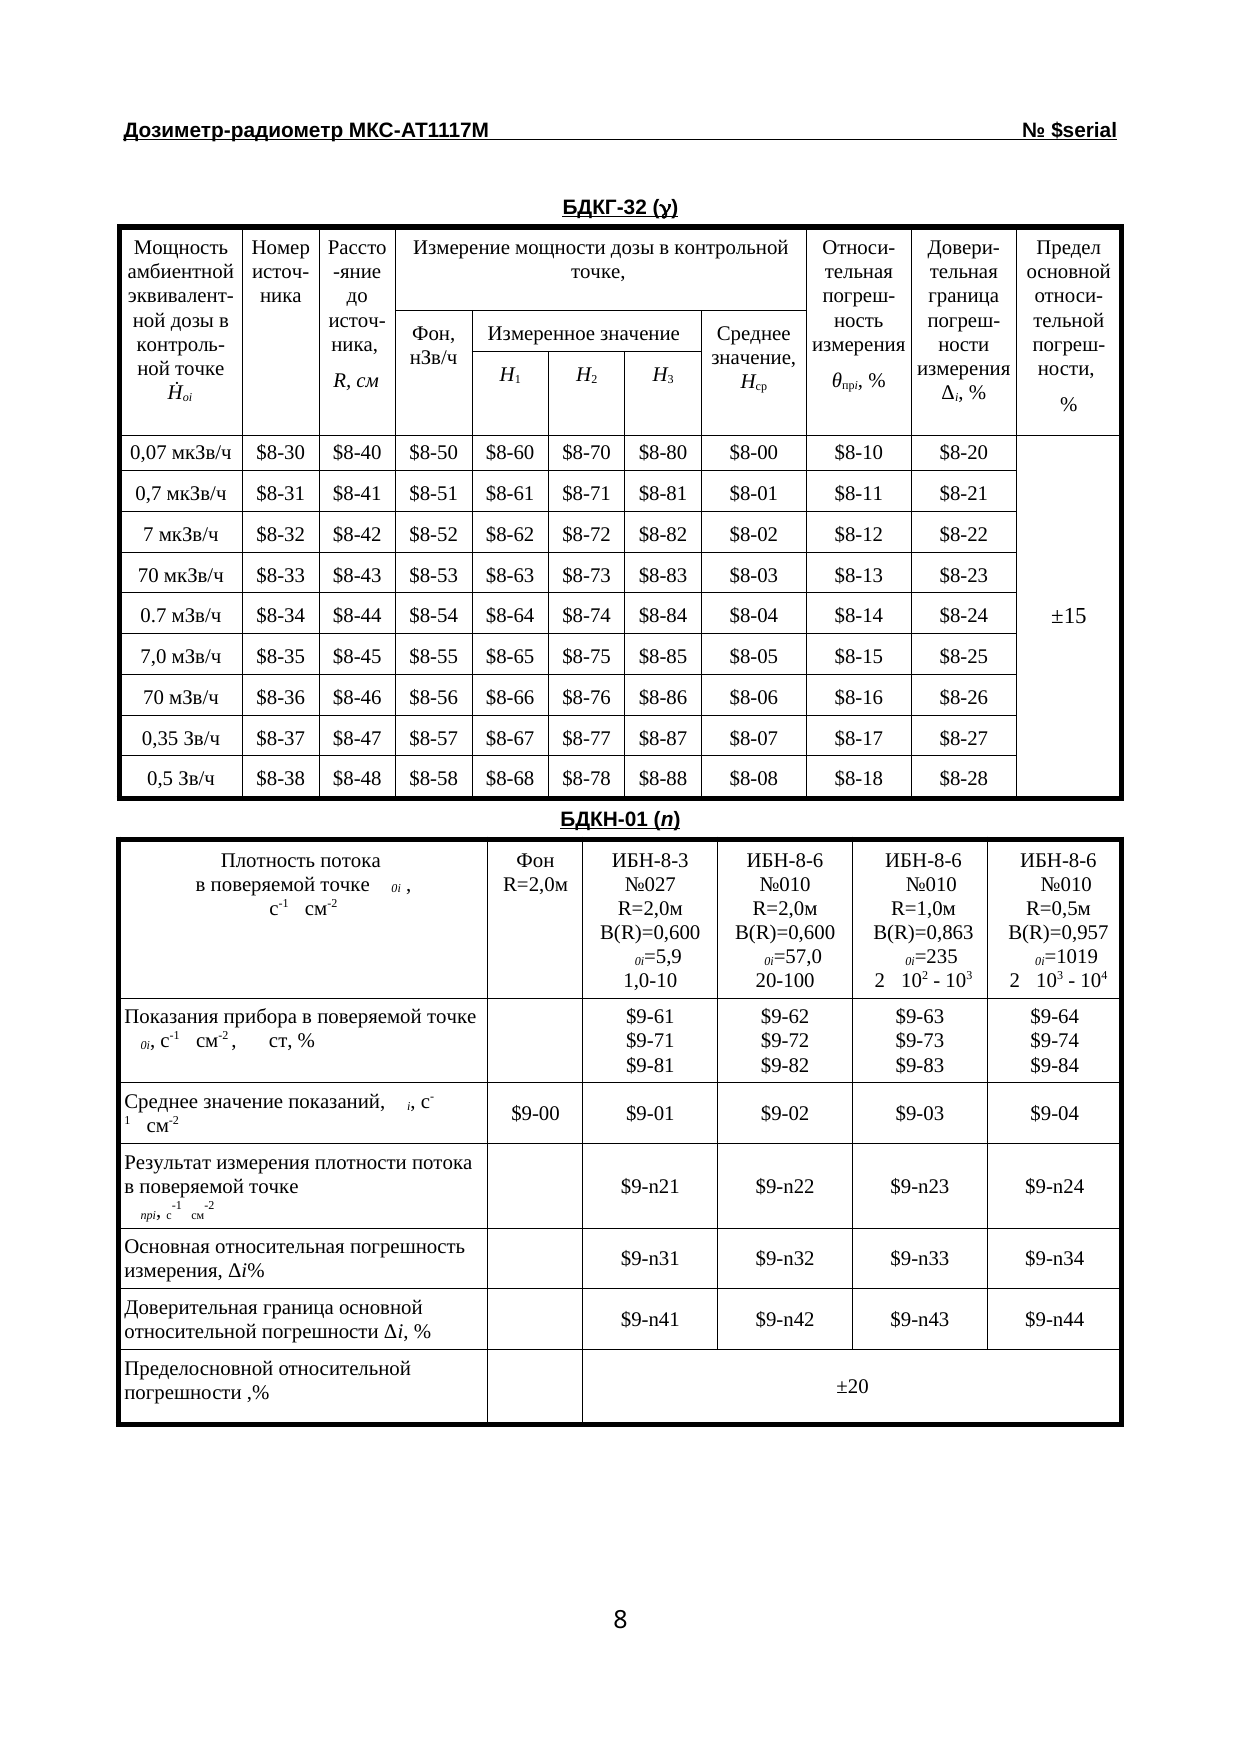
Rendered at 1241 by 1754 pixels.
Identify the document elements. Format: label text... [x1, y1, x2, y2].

table_cell 0,7 мкЗв/ч [122, 471, 242, 511]
table_cell Фон, нЗв/ч [396, 311, 472, 434]
table_header БДКН-01 (n) [118, 801, 1122, 837]
table_cell $8-76 [549, 675, 624, 714]
table_cell Довери-тельная граница погреш-ности измерения Δi, % [912, 230, 1016, 434]
table_cell $8-65 [473, 634, 548, 674]
table_cell $9-64 $9-74 $9-84 [988, 999, 1119, 1082]
table_cell $8-63 [473, 553, 548, 592]
table_cell $8-38 [243, 756, 319, 796]
table_cell $8-73 [549, 553, 624, 592]
table_cell $8-55 [396, 634, 472, 674]
table_cell $8-68 [473, 756, 548, 796]
table_cell $8-56 [396, 675, 472, 714]
table_cell $8-26 [912, 675, 1016, 714]
table_cell $9-00 [488, 1083, 582, 1143]
table_cell $9-n32 [718, 1229, 852, 1288]
table_cell $9-n34 [988, 1229, 1119, 1288]
table_cell $8-15 [807, 634, 911, 674]
table_cell $9-02 [718, 1083, 852, 1143]
table_cell $8-21 [912, 471, 1016, 511]
table_cell $8-60 [473, 436, 548, 470]
table_cell $8-53 [396, 553, 472, 592]
table_cell $8-17 [807, 716, 911, 755]
table_cell $8-48 [320, 756, 395, 796]
table_cell Измерение мощности дозы в контрольной точке, [396, 230, 806, 310]
table_cell Номер источ-ника [243, 230, 319, 434]
table_cell $8-16 [807, 675, 911, 714]
table_cell $8-78 [549, 756, 624, 796]
table_cell $8-08 [702, 756, 806, 796]
table_cell $9-n21 [583, 1144, 717, 1228]
table_cell $8-88 [625, 756, 701, 796]
table_cell Среднее значение, Hср [702, 311, 806, 434]
table_cell $9-62 $9-72 $9-82 [718, 999, 852, 1082]
table_cell $8-12 [807, 512, 911, 552]
table_cell Доверительная граница основной относительной погрешности Δi, % [121, 1289, 487, 1349]
table_cell $8-87 [625, 716, 701, 755]
table_cell $8-00 [702, 436, 806, 470]
table_cell ±15 [1017, 436, 1119, 796]
table_cell 70 мЗв/ч [122, 675, 242, 714]
table_cell Среднее значение показаний, i, с-1см-2 [121, 1083, 487, 1143]
table_cell $8-51 [396, 471, 472, 511]
table_cell $8-37 [243, 716, 319, 755]
table_cell $8-33 [243, 553, 319, 592]
table_cell ±20 [583, 1350, 1119, 1422]
table_cell [488, 1144, 582, 1228]
table_cell 70 мкЗв/ч [122, 553, 242, 592]
table_cell ИБН-8-3 №027 R=2,0м B(R)=0,600 0i=5,9 1,0-10 [583, 842, 717, 998]
table_cell $8-84 [625, 593, 701, 633]
table_cell $8-28 [912, 756, 1016, 796]
table_cell $8-07 [702, 716, 806, 755]
table_cell $8-80 [625, 436, 701, 470]
table_cell $8-83 [625, 553, 701, 592]
table_cell $8-52 [396, 512, 472, 552]
table_cell $8-75 [549, 634, 624, 674]
table_cell $8-58 [396, 756, 472, 796]
table_cell $8-44 [320, 593, 395, 633]
table_cell ИБН-8-6 №010 R=2,0м B(R)=0,600 0i=57,0 20-100 [718, 842, 852, 998]
table_cell $9-n22 [718, 1144, 852, 1228]
table_cell $8-64 [473, 593, 548, 633]
table_cell $8-74 [549, 593, 624, 633]
table_cell $8-86 [625, 675, 701, 714]
table_cell $8-20 [912, 436, 1016, 470]
table_cell $8-22 [912, 512, 1016, 552]
table_cell 0,5 Зв/ч [122, 756, 242, 796]
table_cell $8-70 [549, 436, 624, 470]
table_cell $9-n43 [853, 1289, 987, 1349]
table_cell $9-n31 [583, 1229, 717, 1288]
table_cell $8-34 [243, 593, 319, 633]
table_cell $8-71 [549, 471, 624, 511]
table_cell $8-10 [807, 436, 911, 470]
table_cell ИБН-8-6 №010 R=1,0м B(R)=0,863 0i=235 2102 - 103 [853, 842, 987, 998]
table_cell Пределосновной относительной погрешности ,% [121, 1350, 487, 1422]
table_cell ИБН-8-6 №010 R=0,5м B(R)=0,957 0i=1019 2103 - 104 [988, 842, 1119, 998]
table_cell $8-40 [320, 436, 395, 470]
table_cell $9-n41 [583, 1289, 717, 1349]
table_cell $9-04 [988, 1083, 1119, 1143]
table_cell Измеренное значение [473, 311, 701, 351]
table_cell $8-66 [473, 675, 548, 714]
table_cell $8-42 [320, 512, 395, 552]
table_cell $9-n33 [853, 1229, 987, 1288]
table_cell $8-06 [702, 675, 806, 714]
table_cell H3 [625, 352, 701, 434]
table_cell H1 [473, 352, 548, 434]
table_cell $8-32 [243, 512, 319, 552]
table_cell $8-30 [243, 436, 319, 470]
table_cell 0.7 мЗв/ч [122, 593, 242, 633]
table_cell Фон R=2,0м [488, 842, 582, 998]
table_cell $8-62 [473, 512, 548, 552]
table_cell $8-24 [912, 593, 1016, 633]
table_cell $9-63 $9-73 $9-83 [853, 999, 987, 1082]
table_cell Относи-тельная погреш-ность измерения θпрi, % [807, 230, 911, 434]
table_cell $8-31 [243, 471, 319, 511]
table_cell $8-61 [473, 471, 548, 511]
table_cell $8-36 [243, 675, 319, 714]
table_cell $8-50 [396, 436, 472, 470]
table_cell $9-n42 [718, 1289, 852, 1349]
table_cell $8-35 [243, 634, 319, 674]
table_cell H2 [549, 352, 624, 434]
table_cell $8-14 [807, 593, 911, 633]
table_cell Мощность амбиентной эквивалент-ной дозы в контроль-ной точке Ḣoi [122, 230, 242, 434]
table_cell $8-18 [807, 756, 911, 796]
table_cell $8-04 [702, 593, 806, 633]
table_header БДКГ-32 () [119, 179, 1121, 224]
table_cell $8-05 [702, 634, 806, 674]
table_cell Показания прибора в поверяемой точке 0i, с-1см-2 ,ст, % [121, 999, 487, 1082]
table_cell $8-43 [320, 553, 395, 592]
table_cell $8-03 [702, 553, 806, 592]
table_cell $8-02 [702, 512, 806, 552]
table_cell Основная относительная погрешность измерения, Δi% [121, 1229, 487, 1288]
table_cell 0,35 Зв/ч [122, 716, 242, 755]
table_cell $8-81 [625, 471, 701, 511]
table_cell $8-01 [702, 471, 806, 511]
table_cell $8-27 [912, 716, 1016, 755]
table_cell 0,07 мкЗв/ч [122, 436, 242, 470]
table_cell Результат измерения плотности потока в поверяемой точке npi, с-1см-2 [121, 1144, 487, 1228]
table_cell [488, 1350, 582, 1422]
table_cell Предел основной относи-тельной погреш-ности, % [1017, 230, 1119, 434]
table_cell [488, 1229, 582, 1288]
table_cell $9-n23 [853, 1144, 987, 1228]
table_cell $8-47 [320, 716, 395, 755]
table_cell $9-61 $9-71 $9-81 [583, 999, 717, 1082]
table_cell Рассто-яние до источ-ника, R, см [320, 230, 395, 434]
table_cell $8-67 [473, 716, 548, 755]
table_cell $9-n44 [988, 1289, 1119, 1349]
table_cell 7,0 мЗв/ч [122, 634, 242, 674]
table_cell $8-41 [320, 471, 395, 511]
table_cell Плотность потока в поверяемой точке 0i , с-1см-2 [121, 842, 487, 998]
table_cell $8-13 [807, 553, 911, 592]
table_cell $9-01 [583, 1083, 717, 1143]
table_cell $8-82 [625, 512, 701, 552]
table_cell $8-85 [625, 634, 701, 674]
table_cell 7 мкЗв/ч [122, 512, 242, 552]
table_cell $9-03 [853, 1083, 987, 1143]
table_cell $8-46 [320, 675, 395, 714]
table_cell $8-23 [912, 553, 1016, 592]
table_cell $8-25 [912, 634, 1016, 674]
table_cell $8-77 [549, 716, 624, 755]
table_cell $8-72 [549, 512, 624, 552]
table_cell $9-n24 [988, 1144, 1119, 1228]
table_cell $8-57 [396, 716, 472, 755]
table_cell [488, 1289, 582, 1349]
table_cell $8-54 [396, 593, 472, 633]
table_cell $8-11 [807, 471, 911, 511]
table_cell $8-45 [320, 634, 395, 674]
table_cell [488, 999, 582, 1082]
